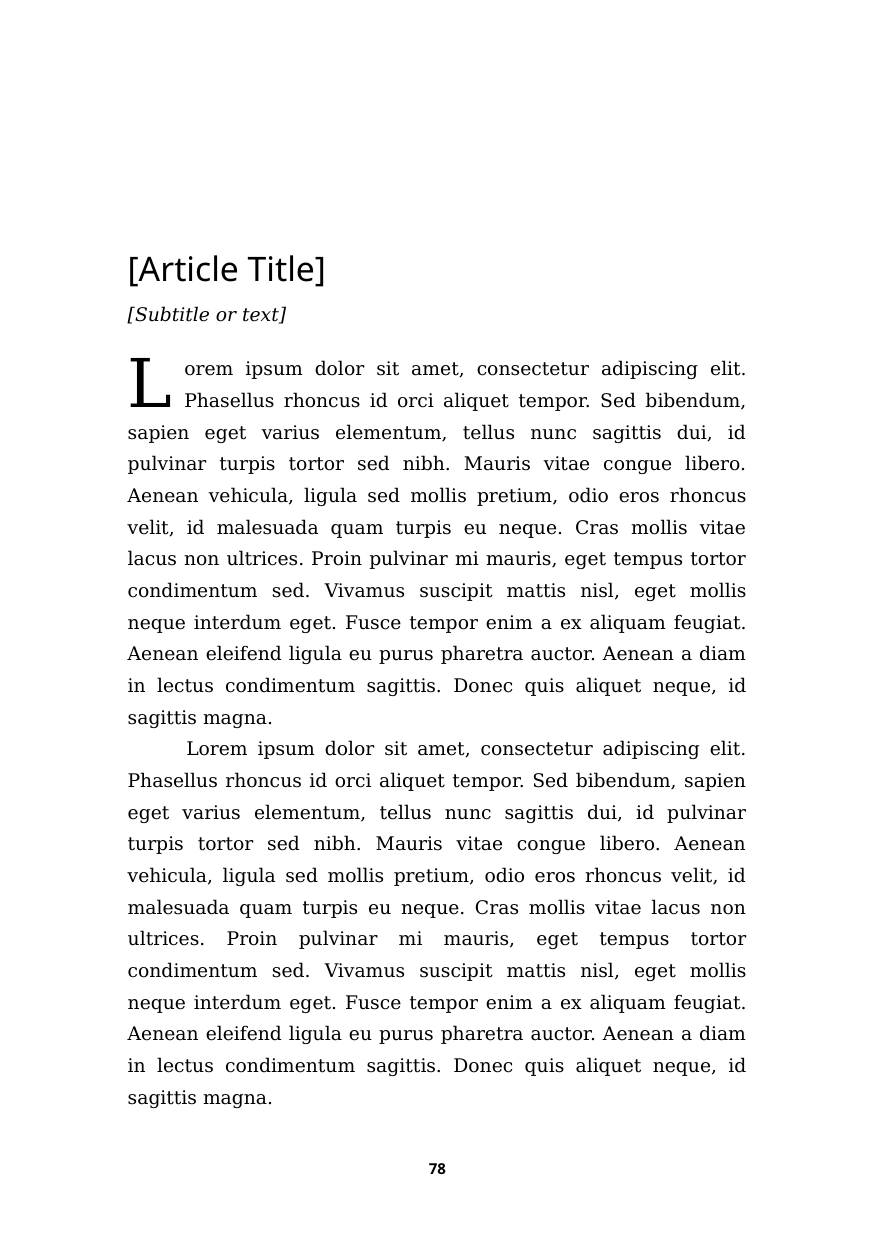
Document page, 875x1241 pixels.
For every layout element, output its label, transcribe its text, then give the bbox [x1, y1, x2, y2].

subtitle [Article Title] [127, 246, 747, 292]
text Lorem ipsum dolor sit amet, consectetur adipiscing elit. Phasellus rhoncus id orci aliquet tempor. Sed bibendum, sapien eget varius elementum, tellus nunc sagittis dui, id pulvinar turpis tortor sed nibh. Mauris vitae congue libero. Aenean vehicula, ligula sed mollis pretium, odio eros rhoncus velit, id malesuada quam turpis eu neque. Cras mollis vitae lacus non ultrices. Proin pulvinar mi mauris, eget tempus tortor condimentum sed. Vivamus suscipit mattis nisl, eget mollis neque interdum eget. Fusce tempor enim a ex aliquam feugiat. Aenean eleifend ligula eu purus pharetra auctor. Aenean a diam in lectus condimentum sagittis. Donec quis aliquet neque, id sagittis magna. [127, 738, 747, 1109]
text [Subtitle or text] [127, 304, 747, 326]
text Lorem ipsum dolor sit amet, consectetur adipiscing elit. Phasellus rhoncus id orci aliquet tempor. Sed bibendum, sapien eget varius elementum, tellus nunc sagittis dui, id pulvinar turpis tortor sed nibh. Mauris vitae congue libero. Aenean vehicula, ligula sed mollis pretium, odio eros rhoncus velit, id malesuada quam turpis eu neque. Cras mollis vitae lacus non ultrices. Proin pulvinar mi mauris, eget tempus tortor condimentum sed. Vivamus suscipit mattis nisl, eget mollis neque interdum eget. Fusce tempor enim a ex aliquam feugiat. Aenean eleifend ligula eu purus pharetra auctor. Aenean a diam in lectus condimentum sagittis. Donec quis aliquet neque, id sagittis magna. [127, 358, 747, 729]
